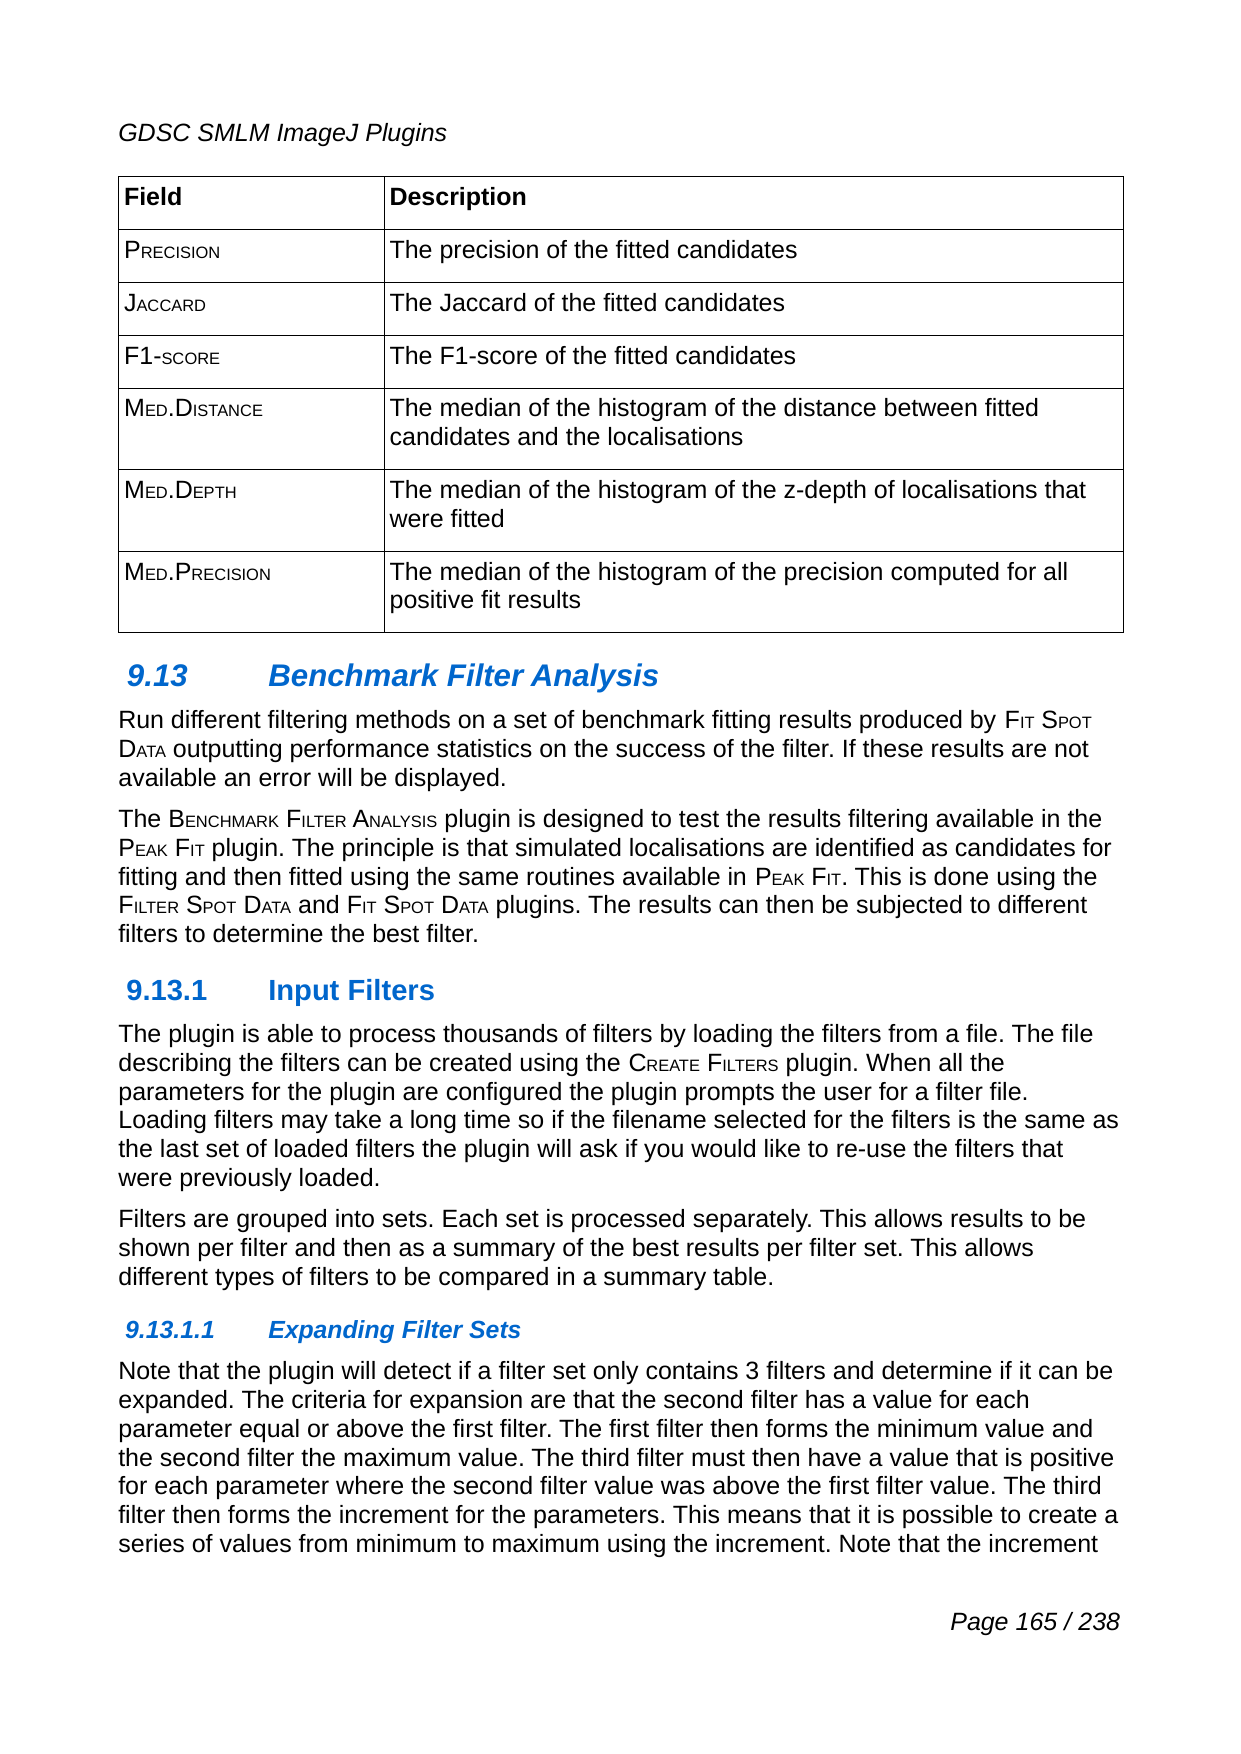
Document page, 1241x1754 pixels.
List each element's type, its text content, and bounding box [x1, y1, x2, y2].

table_cell Precision [119, 230, 384, 282]
table_cell Med.Precision [119, 552, 384, 632]
text The Benchmark Filter Analysis plugin is designed to test the results filtering available in the Peak Fit plugin. The principle is that simulated localisations are identified as candidates for fitting and then fitted using the same routines available in Peak Fit. This is done using the Filter Spot Data and Fit Spot Data plugins. The results can then be subjected to different filters to determine the best filter. [118, 804, 1122, 948]
table_cell Med.Distance [119, 389, 384, 469]
table_cell Med.Depth [119, 470, 384, 551]
subtitle Benchmark Filter Analysis [118, 657, 1122, 693]
table_header Field [119, 177, 384, 229]
table_cell The F1-score of the fitted candidates [385, 336, 1123, 388]
text Note that the plugin will detect if a filter set only contains 3 filters and determine if it can be expanded. The criteria for expansion are that the second filter has a value for each parameter equal or above the first filter. The first filter then forms the minimum value and the second filter the maximum value. The third filter must then have a value that is positive for each parameter where the second filter value was above the first filter value. The third filter then forms the increment for the parameters. This means that it is possible to create a series of values from minimum to maximum using the increment. Note that the increment [118, 1356, 1122, 1558]
table_cell Jaccard [119, 283, 384, 335]
text Run different filtering methods on a set of benchmark fitting results produced by Fit Spot Data outputting performance statistics on the success of the filter. If these results are not available an error will be displayed. [118, 706, 1122, 792]
subtitle Input Filters [118, 973, 1122, 1007]
table_cell The median of the histogram of the precision computed for all positive fit results [385, 552, 1123, 632]
text The plugin is able to process thousands of filters by loading the filters from a file. The file describing the filters can be created using the Create Filters plugin. When all the parameters for the plugin are configured the plugin prompts the user for a filter file. Loading filters may take a long time so if the filename selected for the filters is the same as the last set of loaded filters the plugin will ask if you would like to re-use the filters that were previously loaded. [118, 1019, 1122, 1192]
table_cell The Jaccard of the fitted candidates [385, 283, 1123, 335]
table_cell The median of the histogram of the distance between fitted candidates and the localisations [385, 389, 1123, 469]
text Filters are grouped into sets. Each set is processed separately. This allows results to be shown per filter and then as a summary of the best results per filter set. This allows different types of filters to be compared in a summary table. [118, 1204, 1122, 1290]
table_header Description [385, 177, 1123, 229]
subtitle Expanding Filter Sets [118, 1315, 1122, 1344]
table_cell The median of the histogram of the z-depth of localisations that were fitted [385, 470, 1123, 551]
table_cell F1-score [119, 336, 384, 388]
table_cell The precision of the fitted candidates [385, 230, 1123, 282]
